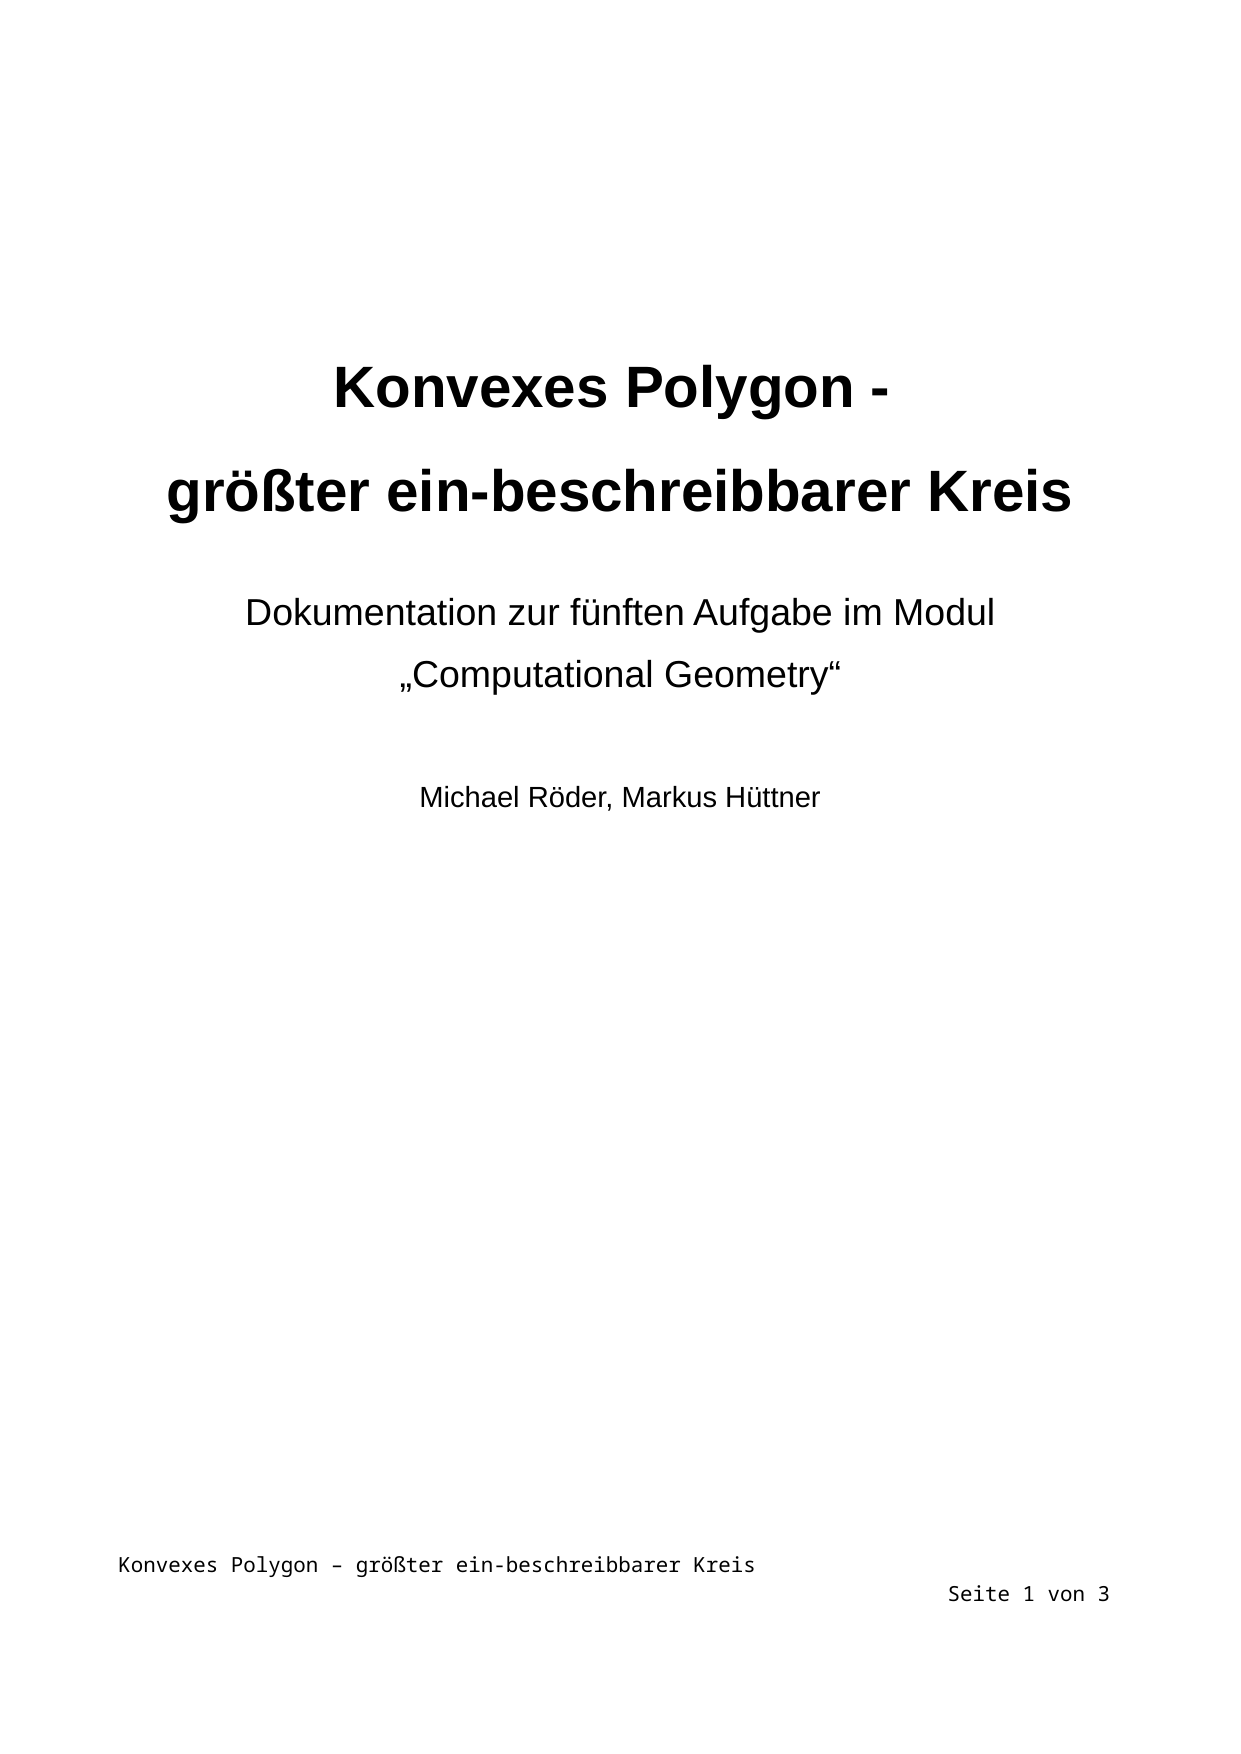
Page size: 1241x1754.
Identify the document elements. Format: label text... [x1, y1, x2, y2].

title Konvexes Polygon - [118, 352, 1122, 419]
subtitle Michael Röder, Markus Hüttner [118, 780, 1122, 814]
subtitle „Computational Geometry“ [118, 652, 1122, 695]
title größter ein-beschreibbarer Kreis [118, 457, 1122, 524]
subtitle Dokumentation zur fünften Aufgabe im Modul [118, 590, 1122, 633]
